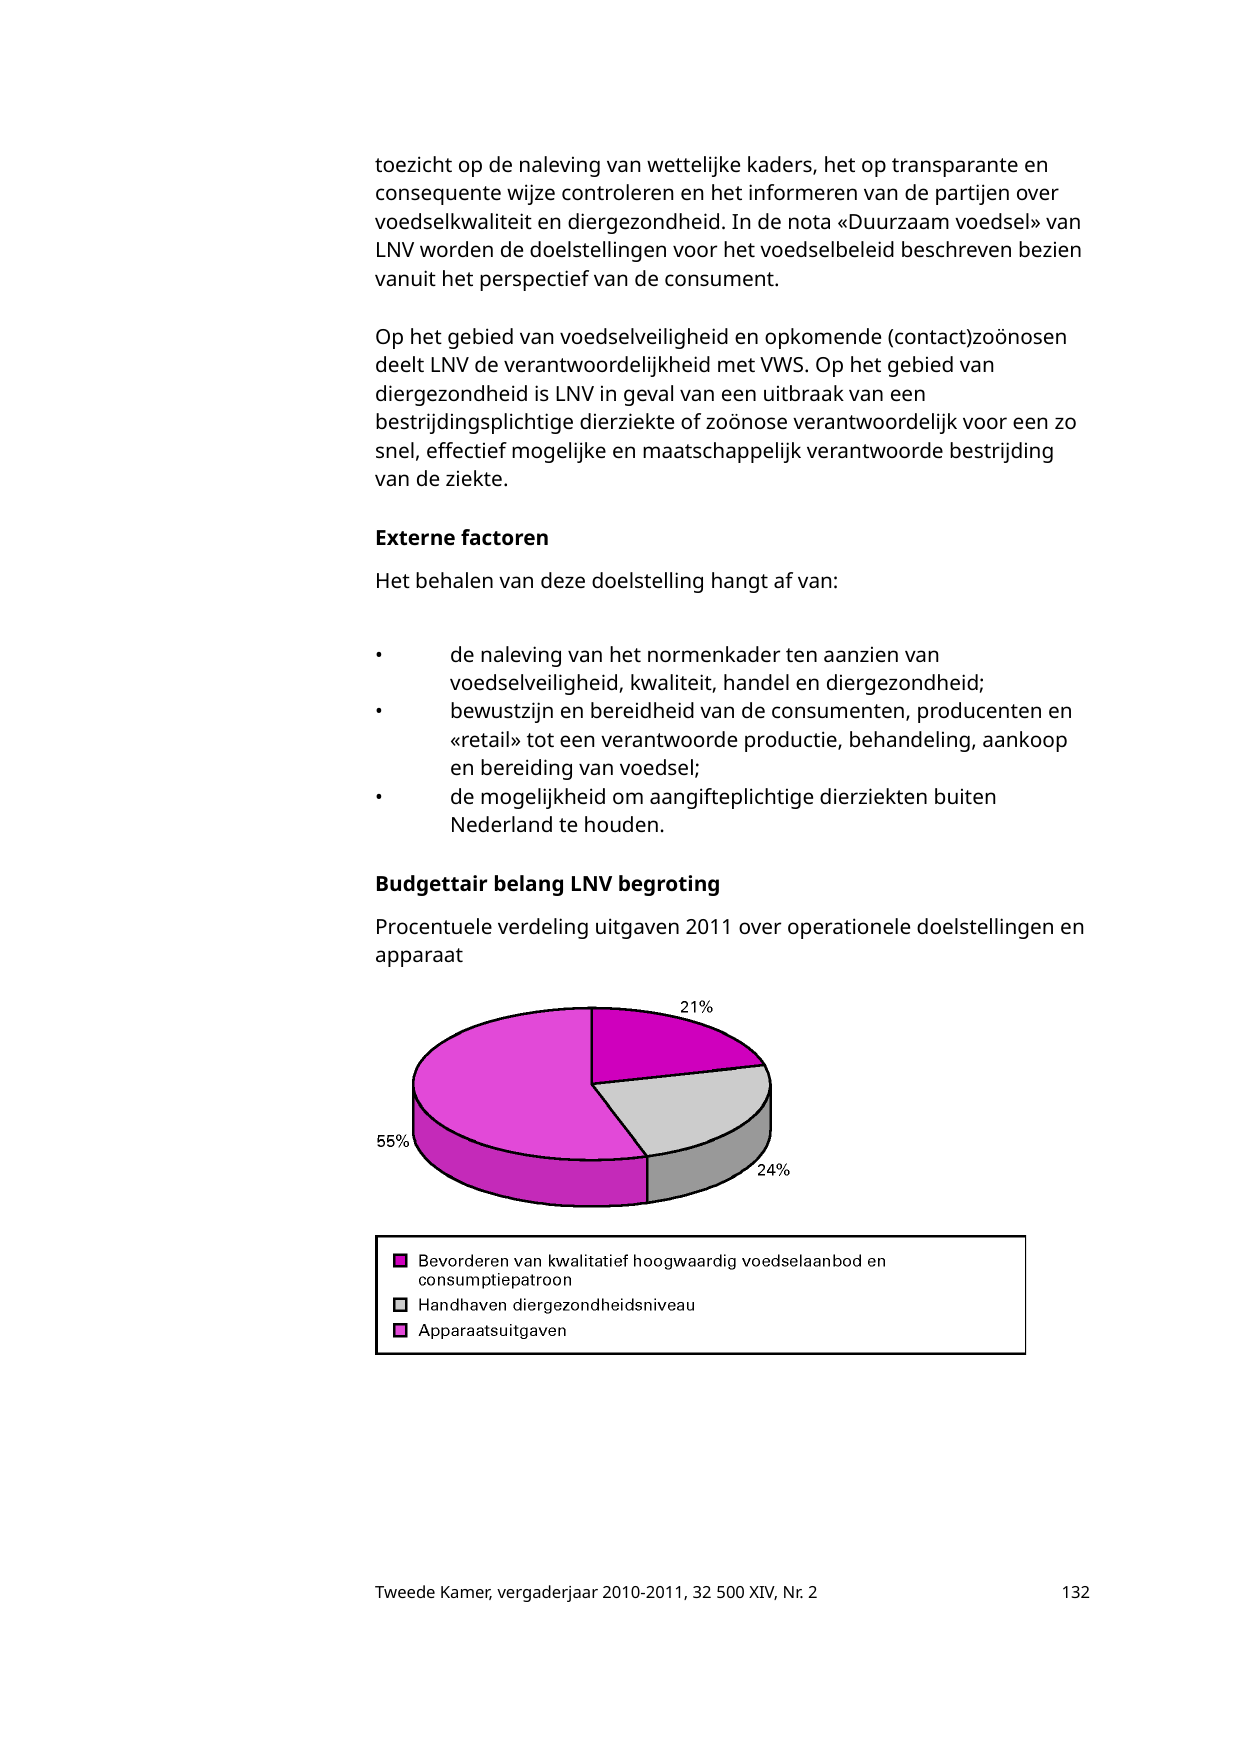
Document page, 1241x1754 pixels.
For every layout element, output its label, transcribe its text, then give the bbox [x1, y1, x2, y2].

text Het behalen van deze doelstelling hangt af van: [375, 566, 1090, 595]
text toezicht op de naleving van wettelijke kaders, het op transparante en consequente wijze controleren en het informeren van de partijen over voedselkwaliteit en diergezondheid. In de nota «Duurzaam voedsel» van LNV worden de doelstellingen voor het voedselbeleid beschreven bezien vanuit het perspectief van de consument. [375, 150, 1090, 292]
list de naleving van het normenkader ten aanzien van voedselveiligheid, kwaliteit, handel en diergezondheid; [375, 640, 1090, 697]
text Externe factoren [375, 523, 1090, 551]
text Op het gebied van voedselveiligheid en opkomende (contact)zoönosen deelt LNV de verantwoordelijkheid met VWS. Op het gebied van diergezondheid is LNV in geval van een uitbraak van een bestrijdingsplichtige dierziekte of zoönose verantwoordelijk voor een zo snel, effectief mogelijke en maatschappelijk verantwoorde bestrijding van de ziekte. [375, 322, 1090, 493]
list bewustzijn en bereidheid van de consumenten, producenten en «retail» tot een verantwoorde productie, behandeling, aankoop en bereiding van voedsel; [375, 697, 1090, 782]
text Procentuele verdeling uitgaven 2011 over operationele doelstellingen en apparaat [375, 912, 1090, 969]
text Budgettair belang LNV begroting [375, 869, 1090, 897]
list de mogelijkheid om aangifteplichtige dierziekten buiten Nederland te houden. [375, 782, 1090, 839]
picture [375, 999, 1027, 1355]
